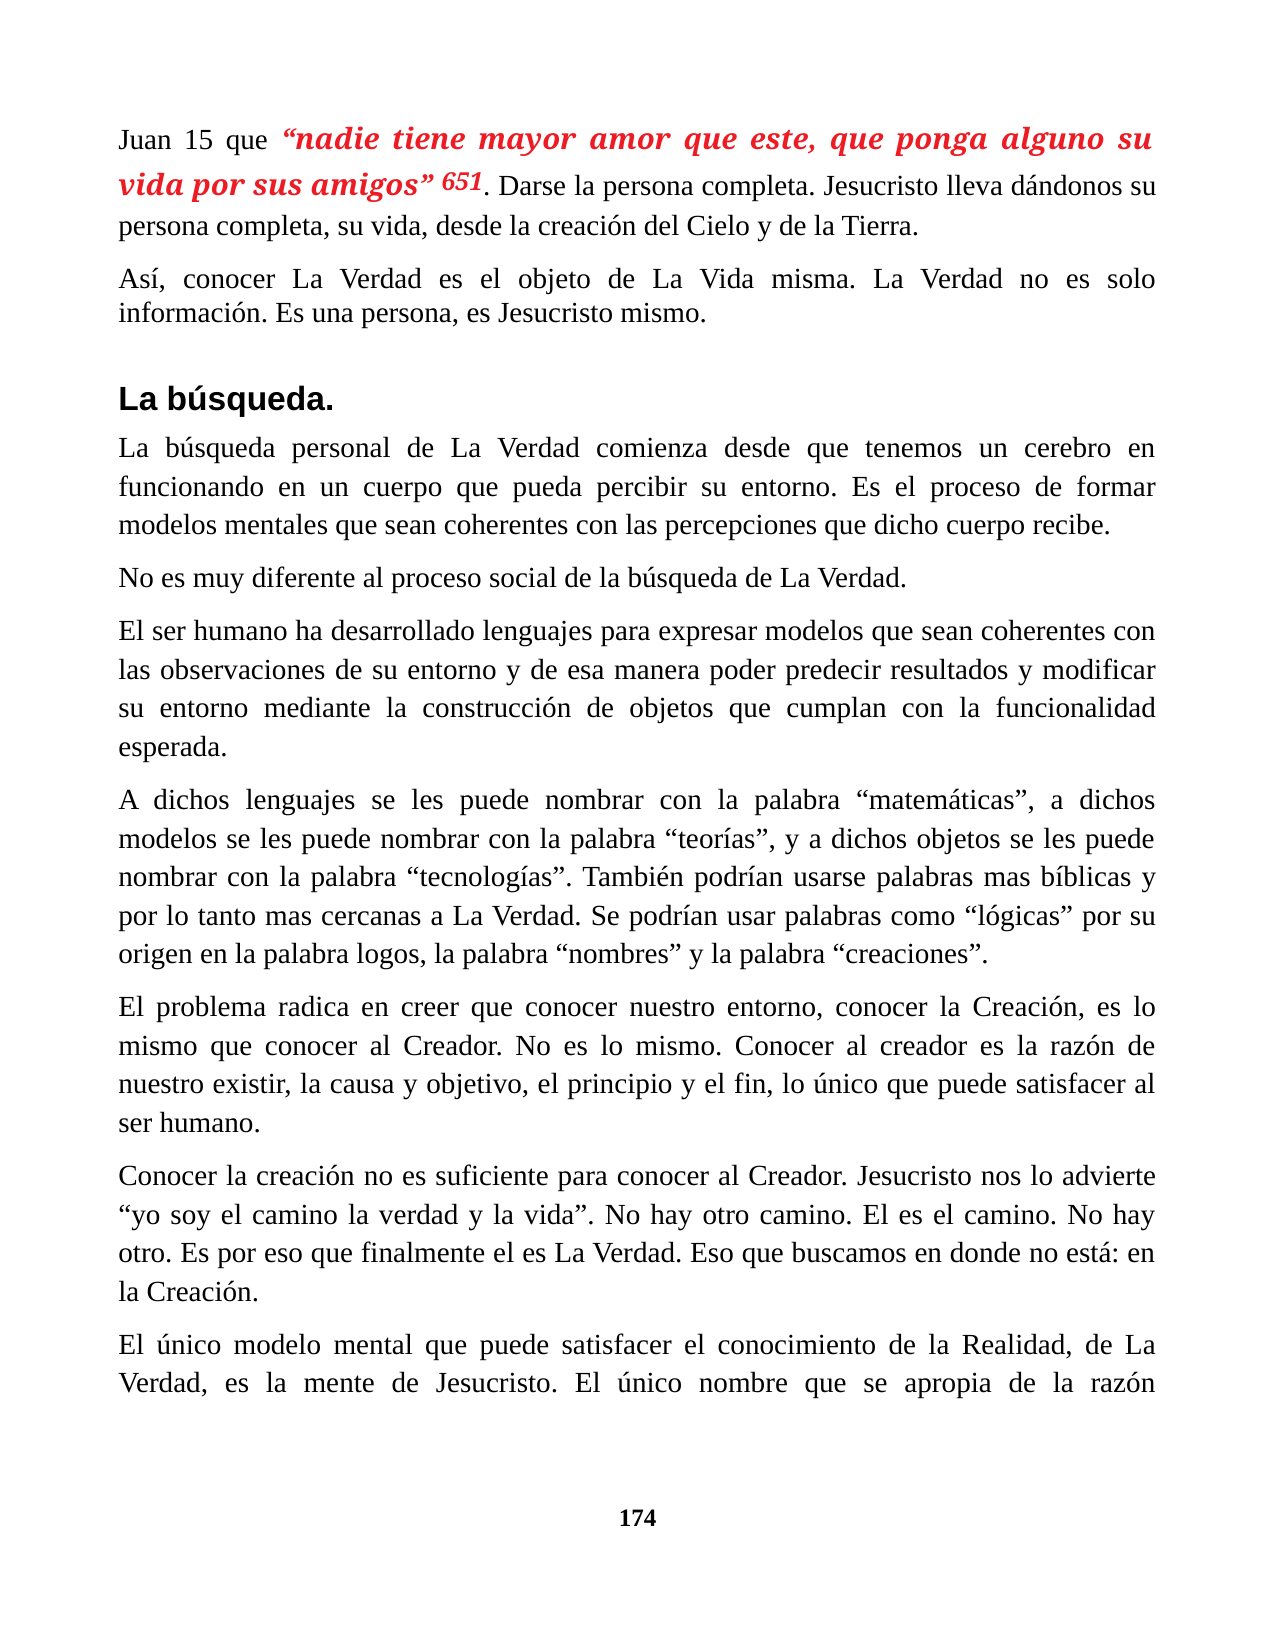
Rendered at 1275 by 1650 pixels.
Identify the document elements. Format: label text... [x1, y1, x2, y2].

text La búsqueda personal de La Verdad comienza desde que tenemos un cerebro en funcionando en un cuerpo que pueda percibir su entorno. Es el proceso de formar modelos mentales que sean coherentes con las percepciones que dicho cuerpo recibe. [118, 430, 1157, 541]
text El problema radica en creer que conocer nuestro entorno, conocer la Creación, es lo mismo que conocer al Creador. No es lo mismo. Conocer al creador es la razón de nuestro existir, la causa y objetivo, el principio y el fin, lo único que puede satisfacer al ser humano. [118, 989, 1157, 1139]
text No es muy diferente al proceso social de la búsqueda de La Verdad. [118, 560, 1157, 594]
text A dichos lenguajes se les puede nombrar con la palabra “matemáticas”, a dichos modelos se les puede nombrar con la palabra “teorías”, y a dichos objetos se les puede nombrar con la palabra “tecnologías”. También podrían usarse palabras mas bíblicas y por lo tanto mas cercanas a La Verdad. Se podrían usar palabras como “lógicas” por su origen en la palabra logos, la palabra “nombres” y la palabra “creaciones”. [118, 782, 1157, 970]
text Conocer la creación no es suficiente para conocer al Creador. Jesucristo nos lo advierte “yo soy el camino la verdad y la vida”. No hay otro camino. El es el camino. No hay otro. Es por eso que finalmente el es La Verdad. Eso que buscamos en donde no está: en la Creación. [118, 1158, 1157, 1307]
subtitle La búsqueda. [118, 379, 1157, 418]
text El único modelo mental que puede satisfacer el conocimiento de la Realidad, de La Verdad, es la mente de Jesucristo. El único nombre que se apropia de la razón [118, 1327, 1157, 1399]
text El ser humano ha desarrollado lenguajes para expresar modelos que sean coherentes con las observaciones de su entorno y de esa manera poder predecir resultados y modificar su entorno mediante la construcción de objetos que cumplan con la funcionalidad esperada. [118, 613, 1157, 763]
text Así, conocer La Verdad es el objeto de La Vida misma. La Verdad no es solo información. Es una persona, es Jesucristo mismo. [118, 262, 1157, 329]
text Juan 15 que “nadie tiene mayor amor que este, que ponga alguno su vida por sus amigos” . Darse la persona completa. Jesucristo lleva dándonos su persona completa, su vida, desde la creación del Cielo y de la Tierra. [118, 118, 1157, 242]
